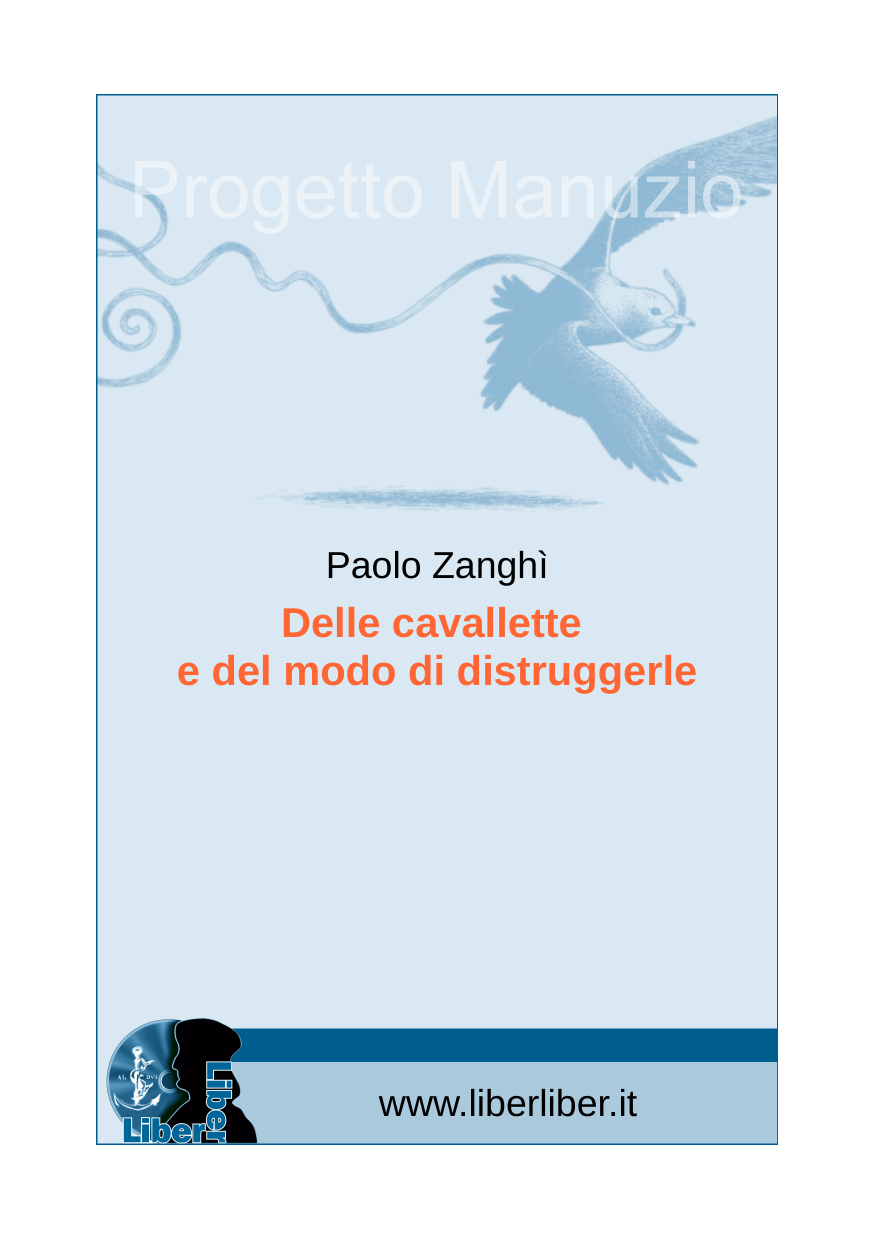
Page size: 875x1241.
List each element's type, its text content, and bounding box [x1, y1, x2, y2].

text Delle cavallette e del modo di distruggerle [94, 598, 779, 694]
picture [98, 586, 776, 598]
text Paolo Zanghì [94, 543, 779, 586]
text www.liberliber.it [331, 1081, 685, 1124]
picture [98, 219, 776, 543]
picture [98, 694, 776, 1020]
